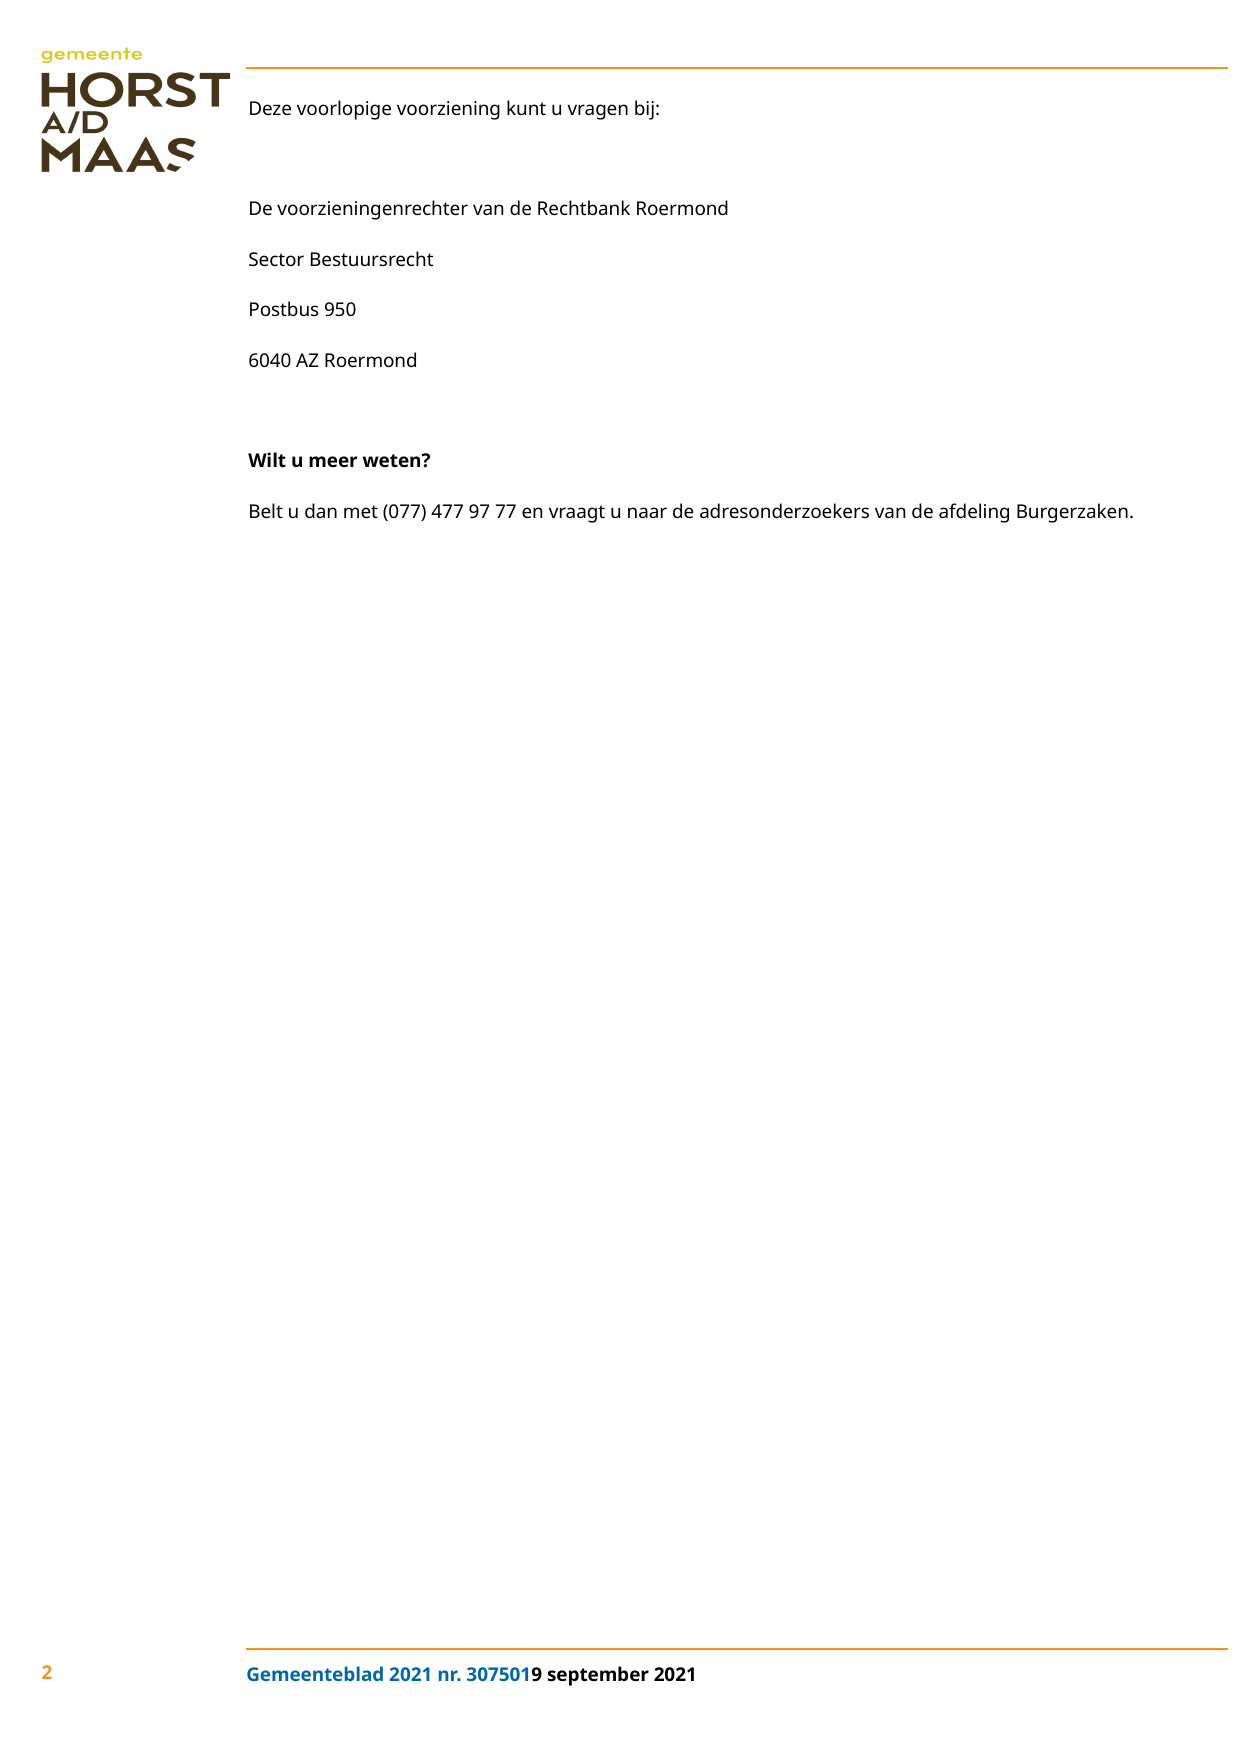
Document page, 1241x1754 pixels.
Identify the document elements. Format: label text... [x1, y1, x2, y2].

text 6040 AZ Roermond [248, 347, 1152, 373]
text Postbus 950 [248, 296, 1152, 322]
text Deze voorlopige voorziening kunt u vragen bij: [248, 95, 1152, 121]
text Wilt u meer weten? [248, 448, 1152, 473]
text Belt u dan met (077) 477 97 77 en vraagt u naar de adresonderzoekers van de afdeling Burgerzaken. [248, 498, 1152, 524]
text Sector Bestuursrecht [248, 246, 1152, 272]
picture [41, 47, 231, 172]
text De voorzieningenrechter van de Rechtbank Roermond [248, 196, 1152, 221]
